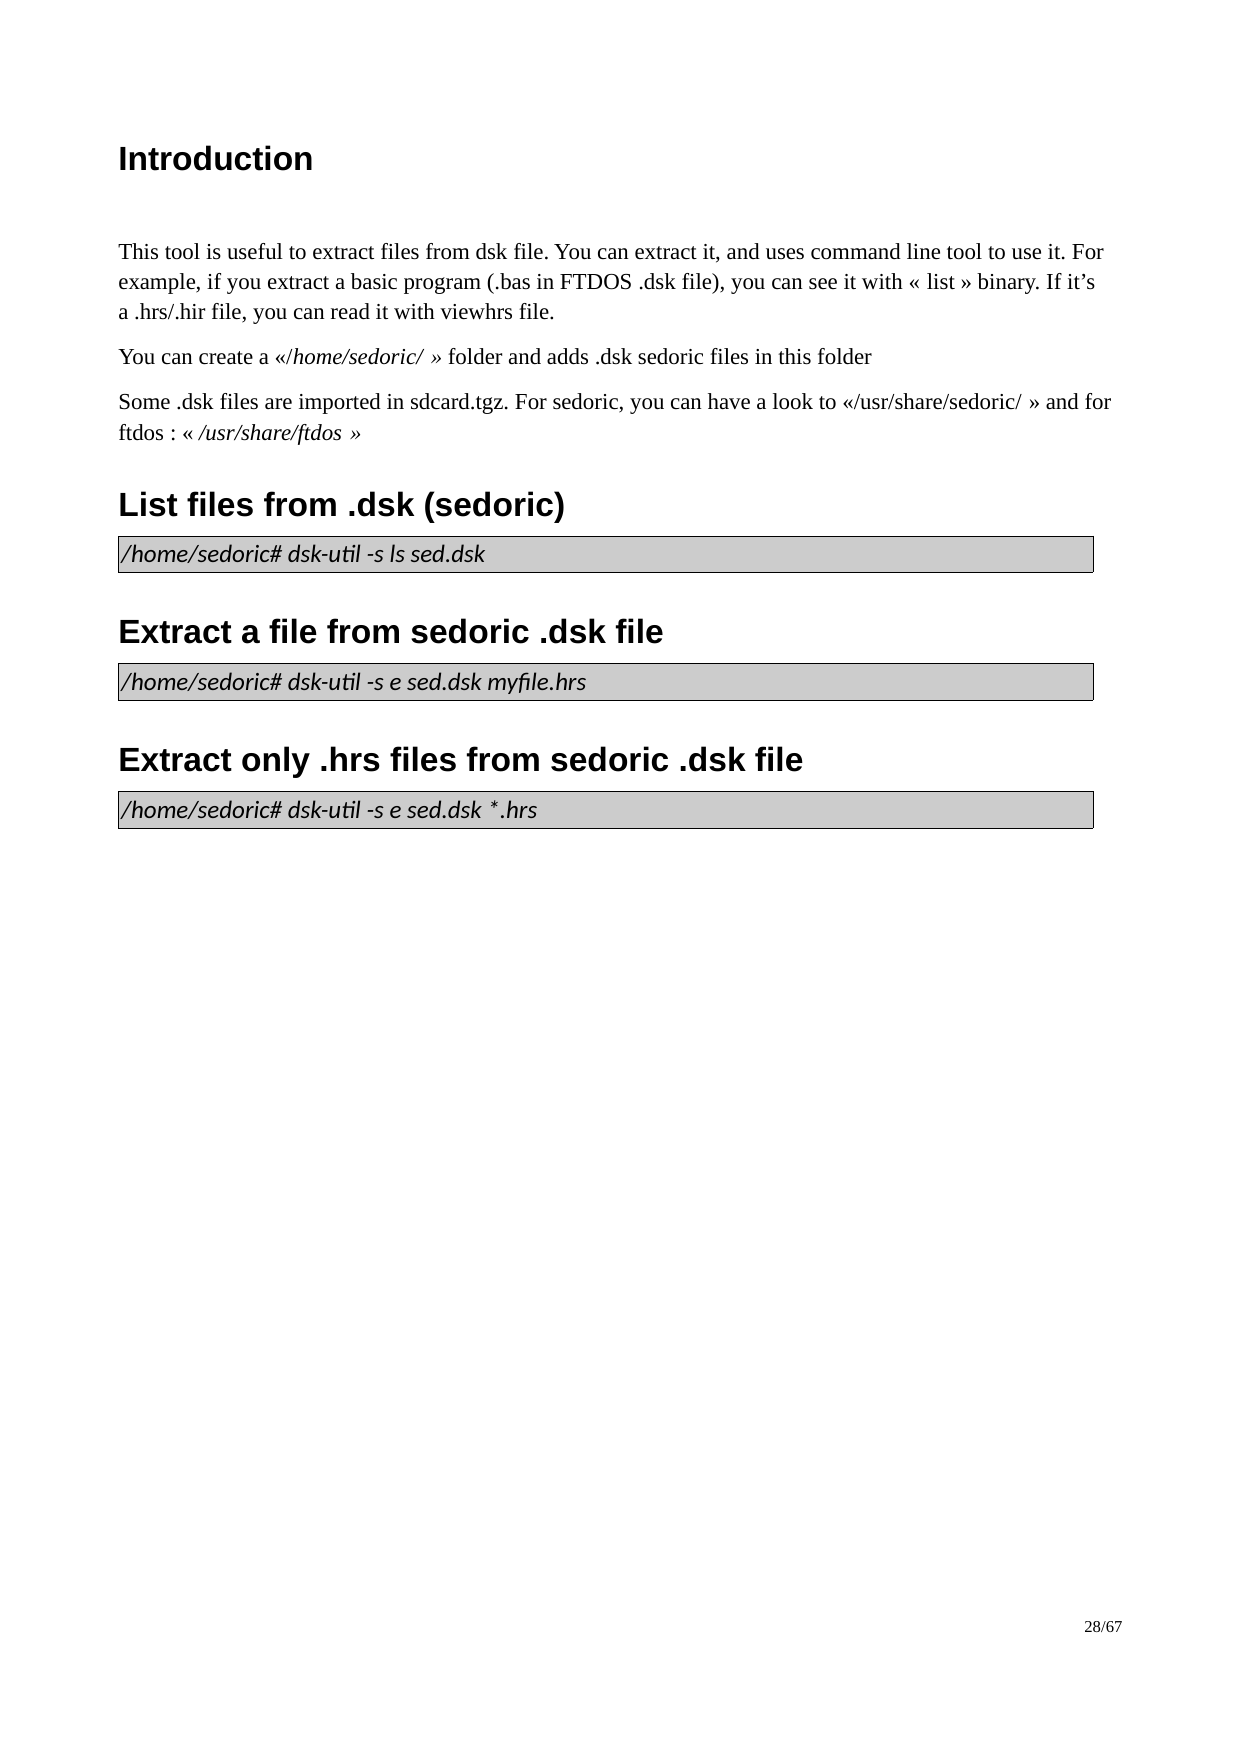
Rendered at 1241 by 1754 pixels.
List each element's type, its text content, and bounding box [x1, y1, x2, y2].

text You can create a «/home/sedoric/ » folder and adds .dsk sedoric files in this folder [118, 343, 1122, 370]
subtitle Extract only .hrs files from sedoric .dsk file [118, 740, 1122, 779]
text /home/sedoric# dsk-util -s ls sed.dsk [119, 537, 1093, 572]
text Some .dsk files are imported in sdcard.tgz. For sedoric, you can have a look to «/usr/share/sedoric/ » and for ftdos : « /usr/share/ftdos » [118, 388, 1122, 445]
subtitle Introduction [118, 139, 1122, 178]
subtitle Extract a file from sedoric .dsk file [118, 612, 1122, 651]
text /home/sedoric# dsk-util -s e sed.dsk myfile.hrs [119, 664, 1093, 700]
subtitle List files from .dsk (sedoric) [118, 484, 1122, 523]
text /home/sedoric# dsk-util -s e sed.dsk *.hrs [119, 792, 1093, 828]
text This tool is useful to extract files from dsk file. You can extract it, and uses command line tool to use it. For example, if you extract a basic program (.bas in FTDOS .dsk file), you can see it with « list » binary. If it’s a .hrs/.hir file, you can read it with viewhrs file. [118, 238, 1122, 325]
